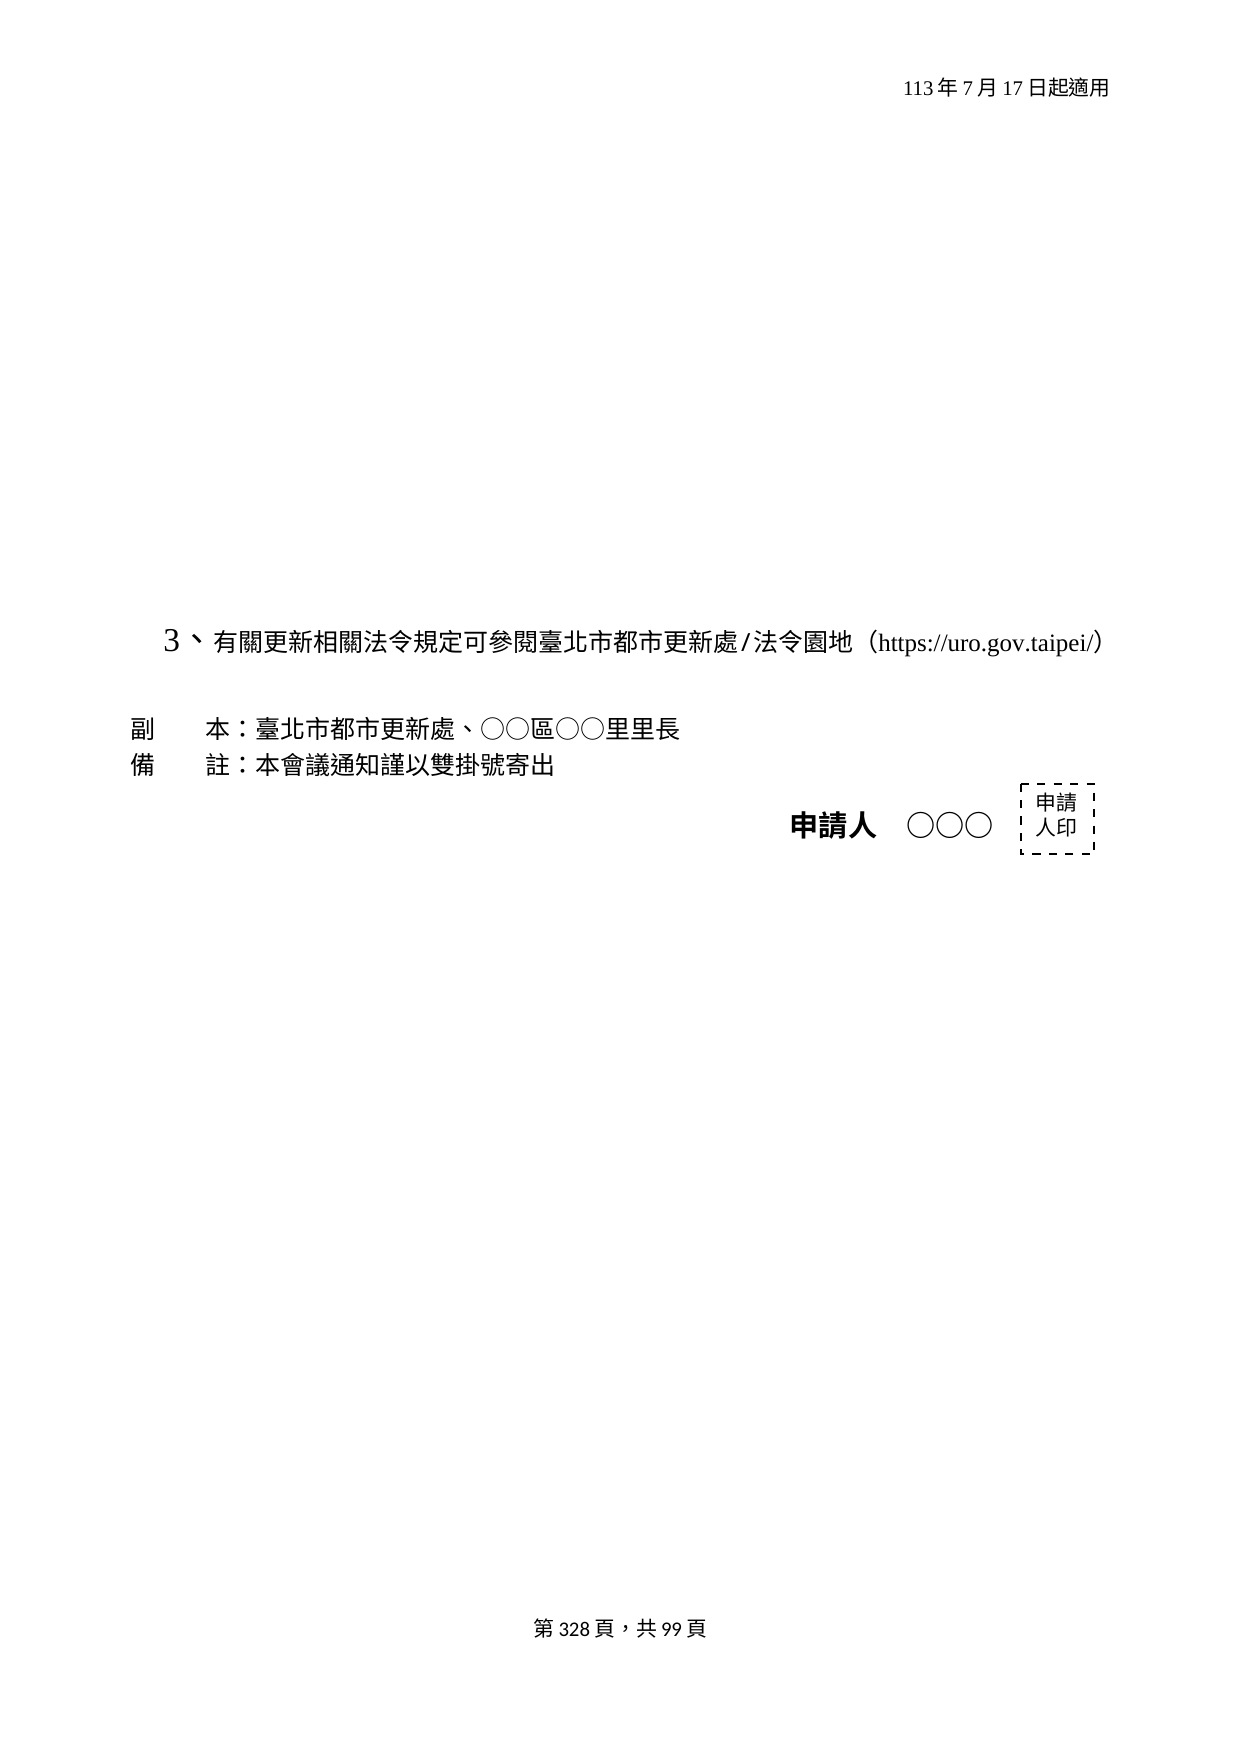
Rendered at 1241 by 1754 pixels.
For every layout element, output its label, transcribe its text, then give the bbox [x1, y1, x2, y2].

text 副 本：臺北市都市更新處、○○區○○里里長 [130, 709, 1110, 746]
text 申請人 ○○○ [130, 782, 994, 844]
text 備 註：本會議通知謹以雙掛號寄出 [130, 746, 1110, 782]
list 有關更新相關法令規定可參閱臺北市都市更新處/法令園地（https://uro.gov.taipei/） [163, 596, 1118, 658]
